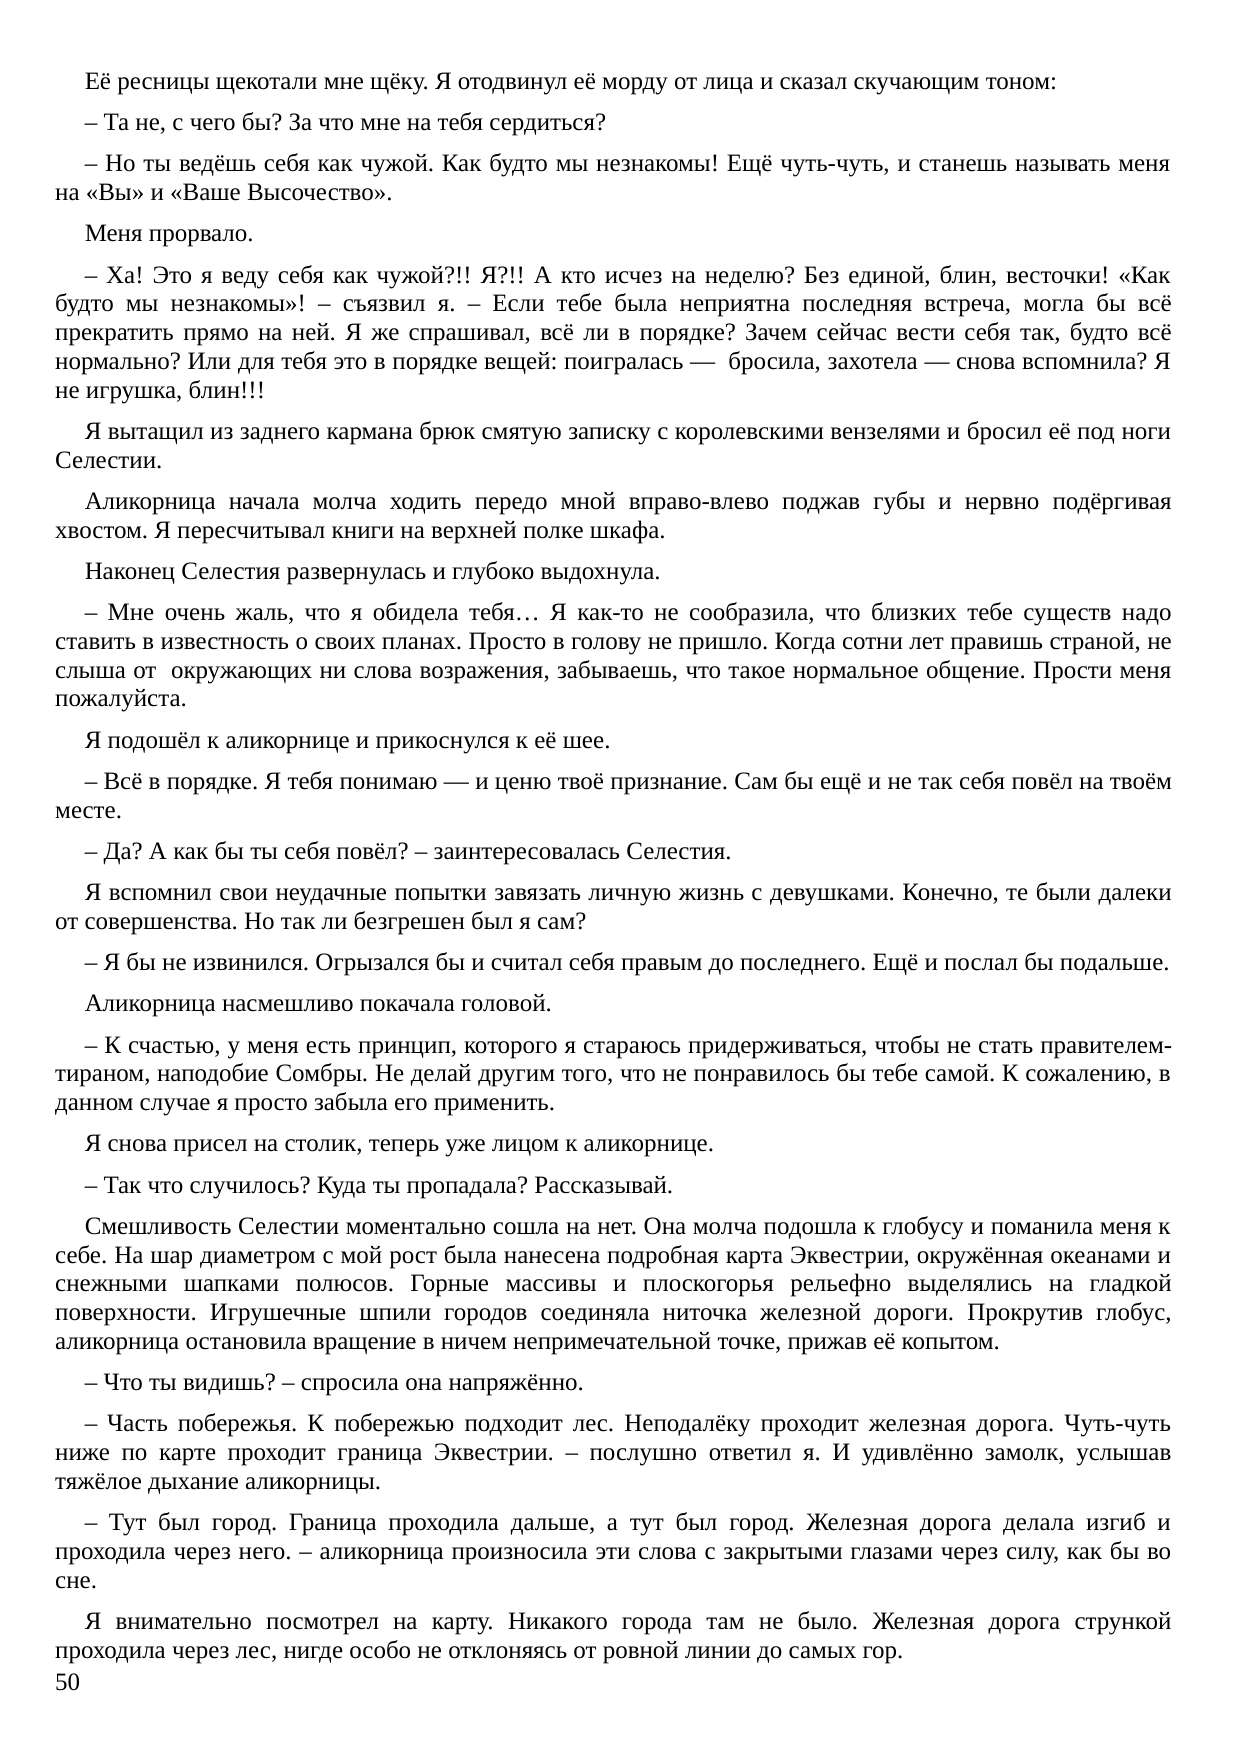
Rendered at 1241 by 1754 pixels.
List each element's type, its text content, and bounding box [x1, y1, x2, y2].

text Меня прорвало. [55, 218, 1173, 247]
text Смешливость Селестии моментально сошла на нет. Она молча подошла к глобусу и поманила меня к себе. На шар диаметром с мой рост была нанесена подробная карта Эквестрии, окружённая океанами и снежными шапками полюсов. Горные массивы и плоскогорья рельефно выделялись на гладкой поверхности. Игрушечные шпили городов соединяла ниточка железной дороги. Прокрутив глобус, аликорница остановила вращение в ничем непримечательной точке, прижав её копытом. [55, 1211, 1173, 1355]
text – Всё в порядке. Я тебя понимаю — и ценю твоё признание. Сам бы ещё и не так себя повёл на твоём месте. [55, 766, 1173, 823]
text – Что ты видишь? – спросила она напряжённо. [55, 1367, 1173, 1396]
text – Так что случилось? Куда ты пропадала? Рассказывай. [55, 1170, 1173, 1198]
text Я вытащил из заднего кармана брюк смятую записку с королевскими вензелями и бросил её под ноги Селестии. [55, 416, 1173, 473]
text Я внимательно посмотрел на карту. Никакого города там не было. Железная дорога стрункой проходила через лес, нигде особо не отклоняясь от ровной линии до самых гор. [55, 1606, 1173, 1663]
text Я снова присел на столик, теперь уже лицом к аликорнице. [55, 1128, 1173, 1157]
text Наконец Селестия развернулась и глубоко выдохнула. [55, 556, 1173, 585]
text – Часть побережья. К побережью подходит лес. Неподалёку проходит железная дорога. Чуть-чуть ниже по карте проходит граница Эквестрии. – послушно ответил я. И удивлённо замолк, услышав тяжёлое дыхание аликорницы. [55, 1408, 1173, 1495]
text Я подошёл к аликорнице и прикоснулся к её шее. [55, 725, 1173, 753]
text – Ха! Это я веду себя как чужой?!! Я?!! А кто исчез на неделю? Без единой, блин, весточки! «Как будто мы незнакомы»! – съязвил я. – Если тебе была неприятна последняя встреча, могла бы всё прекратить прямо на ней. Я же спрашивал, всё ли в порядке? Зачем сейчас вести себя так, будто всё нормально? Или для тебя это в порядке вещей: поигралась — бросила, захотела — снова вспомнила? Я не игрушка, блин!!! [55, 260, 1173, 403]
text – Но ты ведёшь себя как чужой. Как будто мы незнакомы! Ещё чуть-чуть, и станешь называть меня на «Вы» и «Ваше Высочество». [55, 148, 1173, 206]
text Аликорница насмешливо покачала головой. [55, 988, 1173, 1017]
text – Я бы не извинился. Огрызался бы и считал себя правым до последнего. Ещё и послал бы подальше. [55, 947, 1173, 976]
text Аликорница начала молча ходить передо мной вправо-влево поджав губы и нервно подёргивая хвостом. Я пересчитывал книги на верхней полке шкафа. [55, 486, 1173, 543]
text – Та не, с чего бы? За что мне на тебя сердиться? [55, 107, 1173, 136]
text – К счастью, у меня есть принцип, которого я стараюсь придерживаться, чтобы не стать правителем-тираном, наподобие Сомбры. Не делай другим того, что не понравилось бы тебе самой. К сожалению, в данном случае я просто забыла его применить. [55, 1030, 1173, 1116]
text – Да? А как бы ты себя повёл? – заинтересовалась Селестия. [55, 836, 1173, 865]
text Её ресницы щекотали мне щёку. Я отодвинул её морду от лица и сказал скучающим тоном: [55, 66, 1173, 95]
text – Мне очень жаль, что я обидела тебя… Я как-то не сообразила, что близких тебе существ надо ставить в известность о своих планах. Просто в голову не пришло. Когда сотни лет правишь страной, не слыша от окружающих ни слова возражения, забываешь, что такое нормальное общение. Прости меня пожалуйста. [55, 597, 1173, 712]
text – Тут был город. Граница проходила дальше, а тут был город. Железная дорога делала изгиб и проходила через него. – аликорница произносила эти слова с закрытыми глазами через силу, как бы во сне. [55, 1507, 1173, 1593]
text Я вспомнил свои неудачные попытки завязать личную жизнь с девушками. Конечно, те были далеки от совершенства. Но так ли безгрешен был я сам? [55, 877, 1173, 935]
